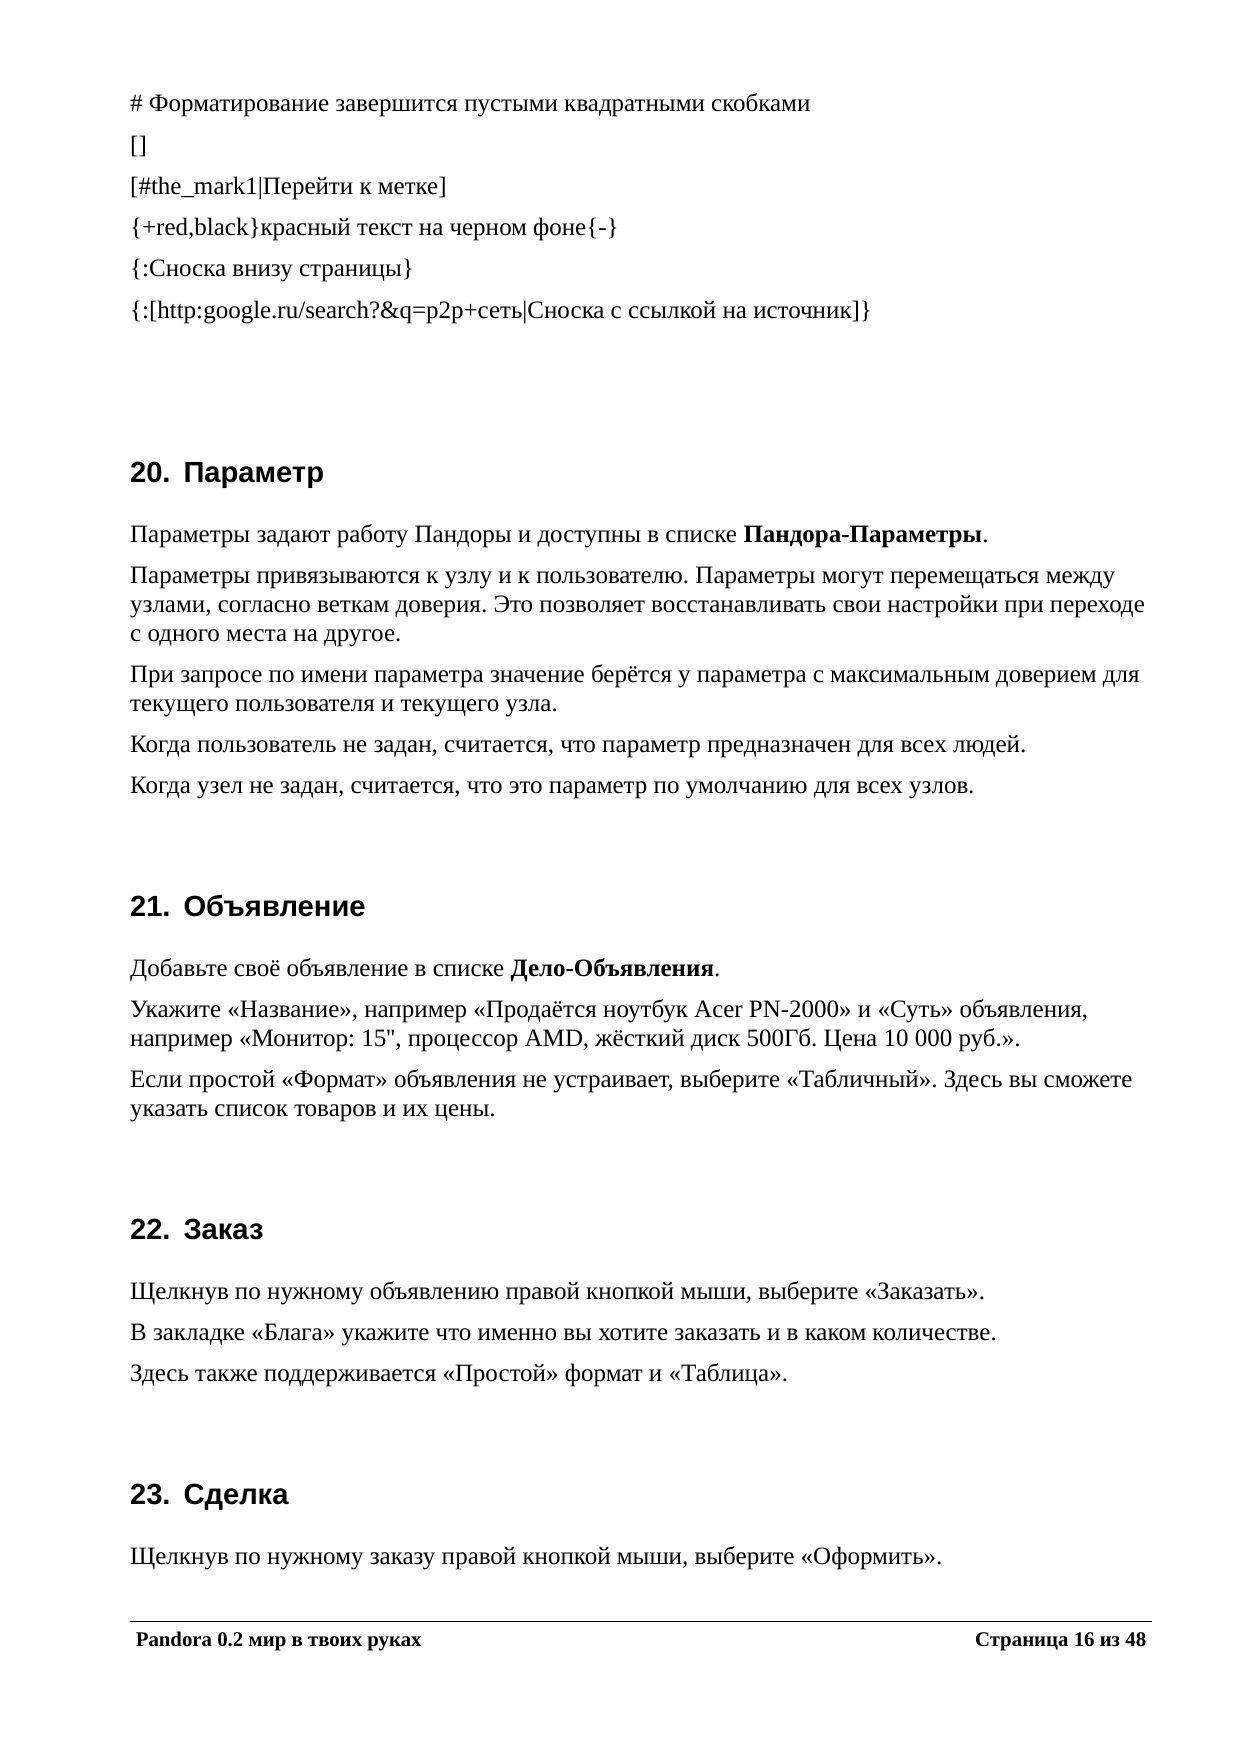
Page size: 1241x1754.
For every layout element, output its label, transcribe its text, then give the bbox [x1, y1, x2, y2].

subtitle Сделка [130, 1477, 1152, 1511]
text Когда узел не задан, считается, что это параметр по умолчанию для всех узлов. [130, 770, 1152, 799]
text Щелкнув по нужному заказу правой кнопкой мыши, выберите «Оформить». [130, 1541, 1152, 1570]
text [] [130, 130, 1152, 158]
text Когда пользователь не задан, считается, что параметр предназначен для всех людей. [130, 729, 1152, 758]
text # Форматирование завершится пустыми квадратными скобками [130, 88, 1152, 117]
text Если простой «Формат» объявления не устраивает, выберите «Табличный». Здесь вы сможете указать список товаров и их цены. [130, 1064, 1152, 1122]
subtitle Объявление [130, 889, 1152, 923]
text {+red,black}красный текст на черном фоне{-} [130, 212, 1152, 241]
text При запросе по имени параметра значение берётся у параметра с максимальным доверием для текущего пользователя и текущего узла. [130, 659, 1152, 716]
text Укажите «Название», например «Продаётся ноутбук Acer PN-2000» и «Суть» объявления, например «Монитор: 15'', процессор AMD, жёсткий диск 500Гб. Цена 10 000 руб.». [130, 994, 1152, 1052]
text [#the_mark1|Перейти к метке] [130, 171, 1152, 200]
text {:[http:google.ru/search?&q=p2p+сеть|Сноска с ссылкой на источник]} [130, 295, 1152, 323]
text {:Сноска внизу страницы} [130, 253, 1152, 282]
text Добавьте своё объявление в списке Дело-Объявления. [130, 953, 1152, 982]
text Щелкнув по нужному объявлению правой кнопкой мыши, выберите «Заказать». [130, 1276, 1152, 1304]
subtitle Параметр [130, 455, 1152, 489]
text Параметры задают работу Пандоры и доступны в списке Пандора-Параметры. [130, 519, 1152, 548]
text В закладке «Блага» укажите что именно вы хотите заказать и в каком количестве. [130, 1317, 1152, 1346]
subtitle Заказ [130, 1212, 1152, 1246]
text Здесь также поддерживается «Простой» формат и «Таблица». [130, 1358, 1152, 1387]
text Параметры привязываются к узлу и к пользователю. Параметры могут перемещаться между узлами, согласно веткам доверия. Это позволяет восстанавливать свои настройки при переходе с одного места на другое. [130, 560, 1152, 646]
